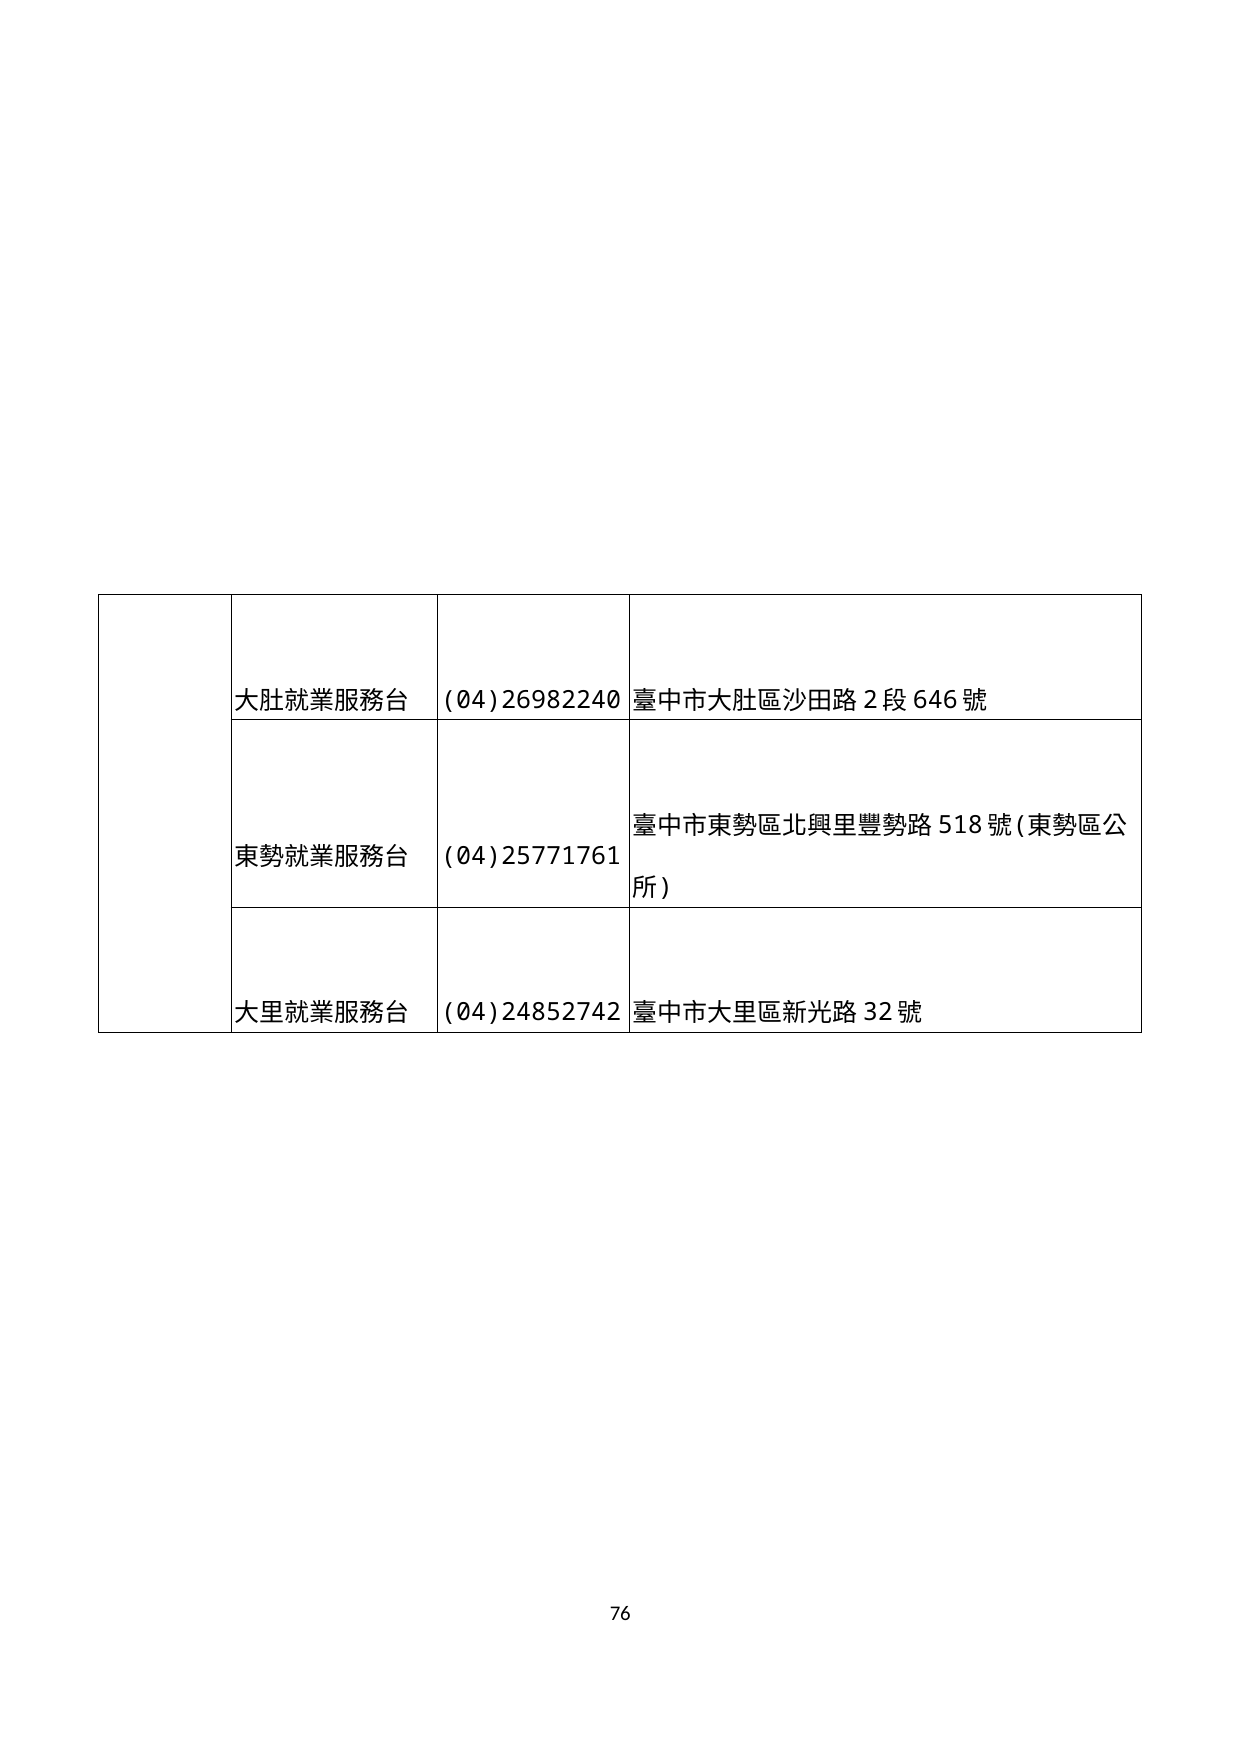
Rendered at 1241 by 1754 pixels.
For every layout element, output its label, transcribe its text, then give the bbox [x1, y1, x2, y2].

table_cell (04)25771761 [438, 720, 629, 907]
table_cell 大肚就業服務台 [232, 595, 437, 719]
table_cell 大里就業服務台 [232, 908, 437, 1032]
table_cell (04)26982240 [438, 595, 629, 719]
table_cell [99, 595, 231, 1032]
table_cell 臺中市東勢區北興里豐勢路518號(東勢區公所) [630, 720, 1141, 907]
table_cell 臺中市大肚區沙田路2段646號 [630, 595, 1141, 719]
table_cell 東勢就業服務台 [232, 720, 437, 907]
table_cell (04)24852742 [438, 908, 629, 1032]
table_cell 臺中市大里區新光路32號 [630, 908, 1141, 1032]
